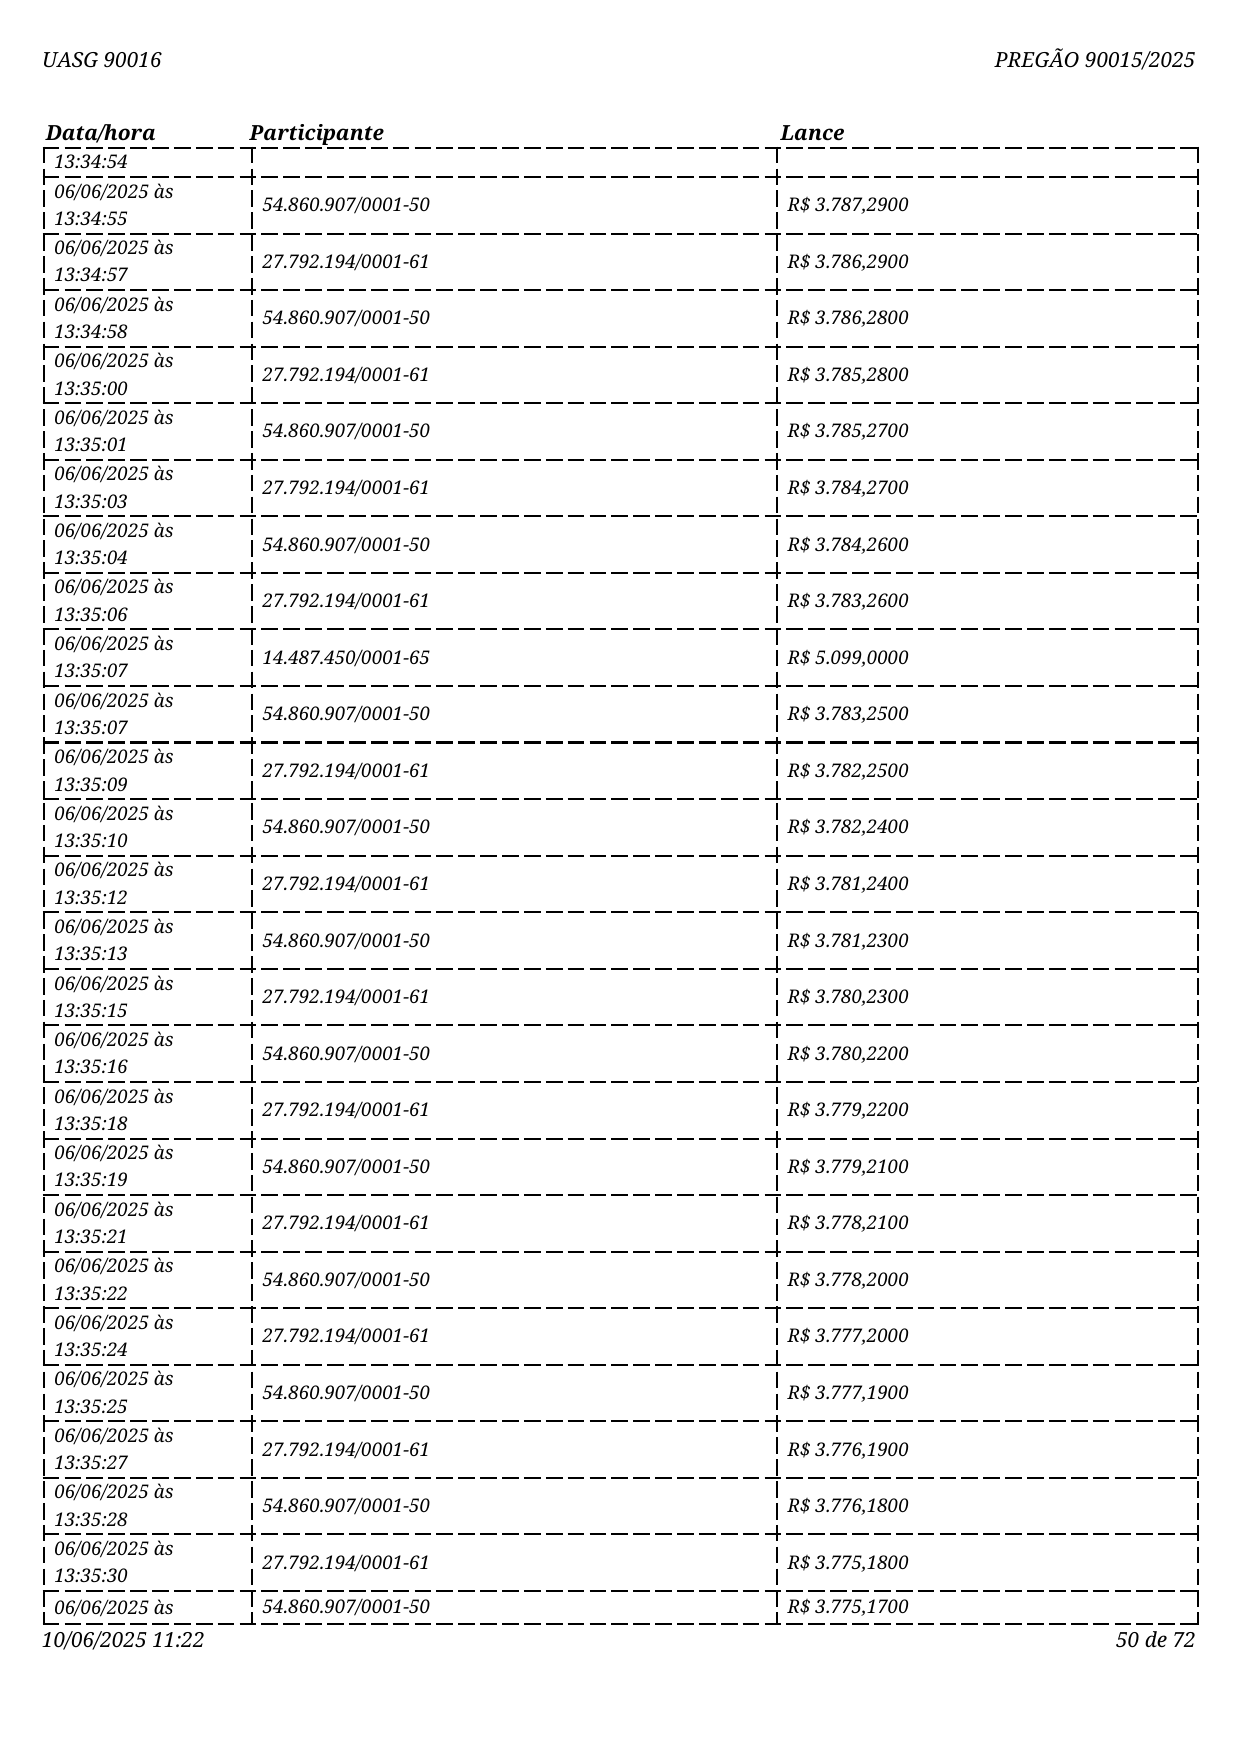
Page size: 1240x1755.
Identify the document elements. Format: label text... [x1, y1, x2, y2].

table_cell 06/06/2025 às 13:35:12 [44, 855, 252, 911]
table_cell 06/06/2025 às 13:34:55 [44, 176, 252, 232]
table_cell 06/06/2025 às 13:35:24 [44, 1307, 252, 1364]
table_cell 54.860.907/0001-50 [252, 289, 777, 346]
table_cell R$ 3.787,2900 [777, 176, 1198, 232]
table_cell R$ 3.775,1800 [777, 1533, 1198, 1590]
table_cell R$ 3.779,2200 [777, 1081, 1198, 1137]
table_cell 13:34:54 [44, 147, 252, 176]
table_cell 06/06/2025 às 13:35:07 [44, 628, 252, 685]
table_cell R$ 3.775,1700 [777, 1590, 1198, 1623]
table_cell 06/06/2025 às [44, 1590, 252, 1623]
table_cell 06/06/2025 às 13:35:06 [44, 572, 252, 628]
table_cell 27.792.194/0001-61 [252, 968, 777, 1024]
table_cell 27.792.194/0001-61 [252, 346, 777, 402]
table_cell 06/06/2025 às 13:35:10 [44, 798, 252, 854]
table_cell R$ 3.785,2700 [777, 402, 1198, 459]
table_cell 06/06/2025 às 13:35:15 [44, 968, 252, 1024]
table_cell 14.487.450/0001-65 [252, 628, 777, 685]
table_cell R$ 3.782,2500 [777, 741, 1198, 798]
table_cell 06/06/2025 às 13:35:01 [44, 402, 252, 459]
table_cell 06/06/2025 às 13:35:18 [44, 1081, 252, 1137]
table_cell 27.792.194/0001-61 [252, 1307, 777, 1364]
table_cell R$ 3.777,2000 [777, 1307, 1198, 1364]
table_cell 06/06/2025 às 13:35:22 [44, 1251, 252, 1307]
table_cell 06/06/2025 às 13:35:28 [44, 1477, 252, 1533]
table_cell 06/06/2025 às 13:35:19 [44, 1138, 252, 1194]
table_cell 27.792.194/0001-61 [252, 855, 777, 911]
table_cell 54.860.907/0001-50 [252, 798, 777, 854]
table_cell [777, 147, 1198, 176]
table_cell 54.860.907/0001-50 [252, 1477, 777, 1533]
table_cell [252, 147, 777, 176]
table_cell 06/06/2025 às 13:35:03 [44, 459, 252, 515]
table_cell R$ 5.099,0000 [777, 628, 1198, 685]
table_cell R$ 3.780,2300 [777, 968, 1198, 1024]
table_cell 54.860.907/0001-50 [252, 685, 777, 741]
table_cell 54.860.907/0001-50 [252, 176, 777, 232]
table_cell 06/06/2025 às 13:35:13 [44, 911, 252, 968]
table_cell 27.792.194/0001-61 [252, 1533, 777, 1590]
table_cell 06/06/2025 às 13:35:16 [44, 1024, 252, 1081]
table_cell R$ 3.777,1900 [777, 1364, 1198, 1420]
table_cell 54.860.907/0001-50 [252, 515, 777, 572]
table_cell R$ 3.781,2300 [777, 911, 1198, 968]
table_cell 54.860.907/0001-50 [252, 1364, 777, 1420]
table_cell R$ 3.776,1800 [777, 1477, 1198, 1533]
table_cell 27.792.194/0001-61 [252, 1194, 777, 1251]
table_cell 06/06/2025 às 13:35:09 [44, 741, 252, 798]
table_cell R$ 3.779,2100 [777, 1138, 1198, 1194]
table_cell 27.792.194/0001-61 [252, 741, 777, 798]
table_cell R$ 3.784,2700 [777, 459, 1198, 515]
table_cell 54.860.907/0001-50 [252, 1024, 777, 1081]
table_cell 06/06/2025 às 13:35:21 [44, 1194, 252, 1251]
table_cell R$ 3.778,2000 [777, 1251, 1198, 1307]
table_cell 06/06/2025 às 13:35:00 [44, 346, 252, 402]
table_cell 27.792.194/0001-61 [252, 459, 777, 515]
table_cell R$ 3.784,2600 [777, 515, 1198, 572]
table_cell R$ 3.780,2200 [777, 1024, 1198, 1081]
table_cell R$ 3.786,2900 [777, 233, 1198, 289]
table_cell 54.860.907/0001-50 [252, 1590, 777, 1623]
table_cell 54.860.907/0001-50 [252, 402, 777, 459]
table_cell 06/06/2025 às 13:34:58 [44, 289, 252, 346]
table_cell 54.860.907/0001-50 [252, 1138, 777, 1194]
table_cell 06/06/2025 às 13:34:57 [44, 233, 252, 289]
table_cell R$ 3.785,2800 [777, 346, 1198, 402]
table_cell 27.792.194/0001-61 [252, 1081, 777, 1137]
table_cell 06/06/2025 às 13:35:27 [44, 1420, 252, 1477]
table_cell R$ 3.783,2500 [777, 685, 1198, 741]
table_cell R$ 3.776,1900 [777, 1420, 1198, 1477]
table_cell R$ 3.786,2800 [777, 289, 1198, 346]
table_cell 06/06/2025 às 13:35:04 [44, 515, 252, 572]
table_cell 27.792.194/0001-61 [252, 572, 777, 628]
table_cell 06/06/2025 às 13:35:30 [44, 1533, 252, 1590]
table_cell 54.860.907/0001-50 [252, 911, 777, 968]
table_cell R$ 3.781,2400 [777, 855, 1198, 911]
table_cell R$ 3.783,2600 [777, 572, 1198, 628]
table_cell 54.860.907/0001-50 [252, 1251, 777, 1307]
table_cell 27.792.194/0001-61 [252, 1420, 777, 1477]
table_cell R$ 3.782,2400 [777, 798, 1198, 854]
table_cell R$ 3.778,2100 [777, 1194, 1198, 1251]
table_cell 06/06/2025 às 13:35:07 [44, 685, 252, 741]
table_cell 27.792.194/0001-61 [252, 233, 777, 289]
table_cell 06/06/2025 às 13:35:25 [44, 1364, 252, 1420]
